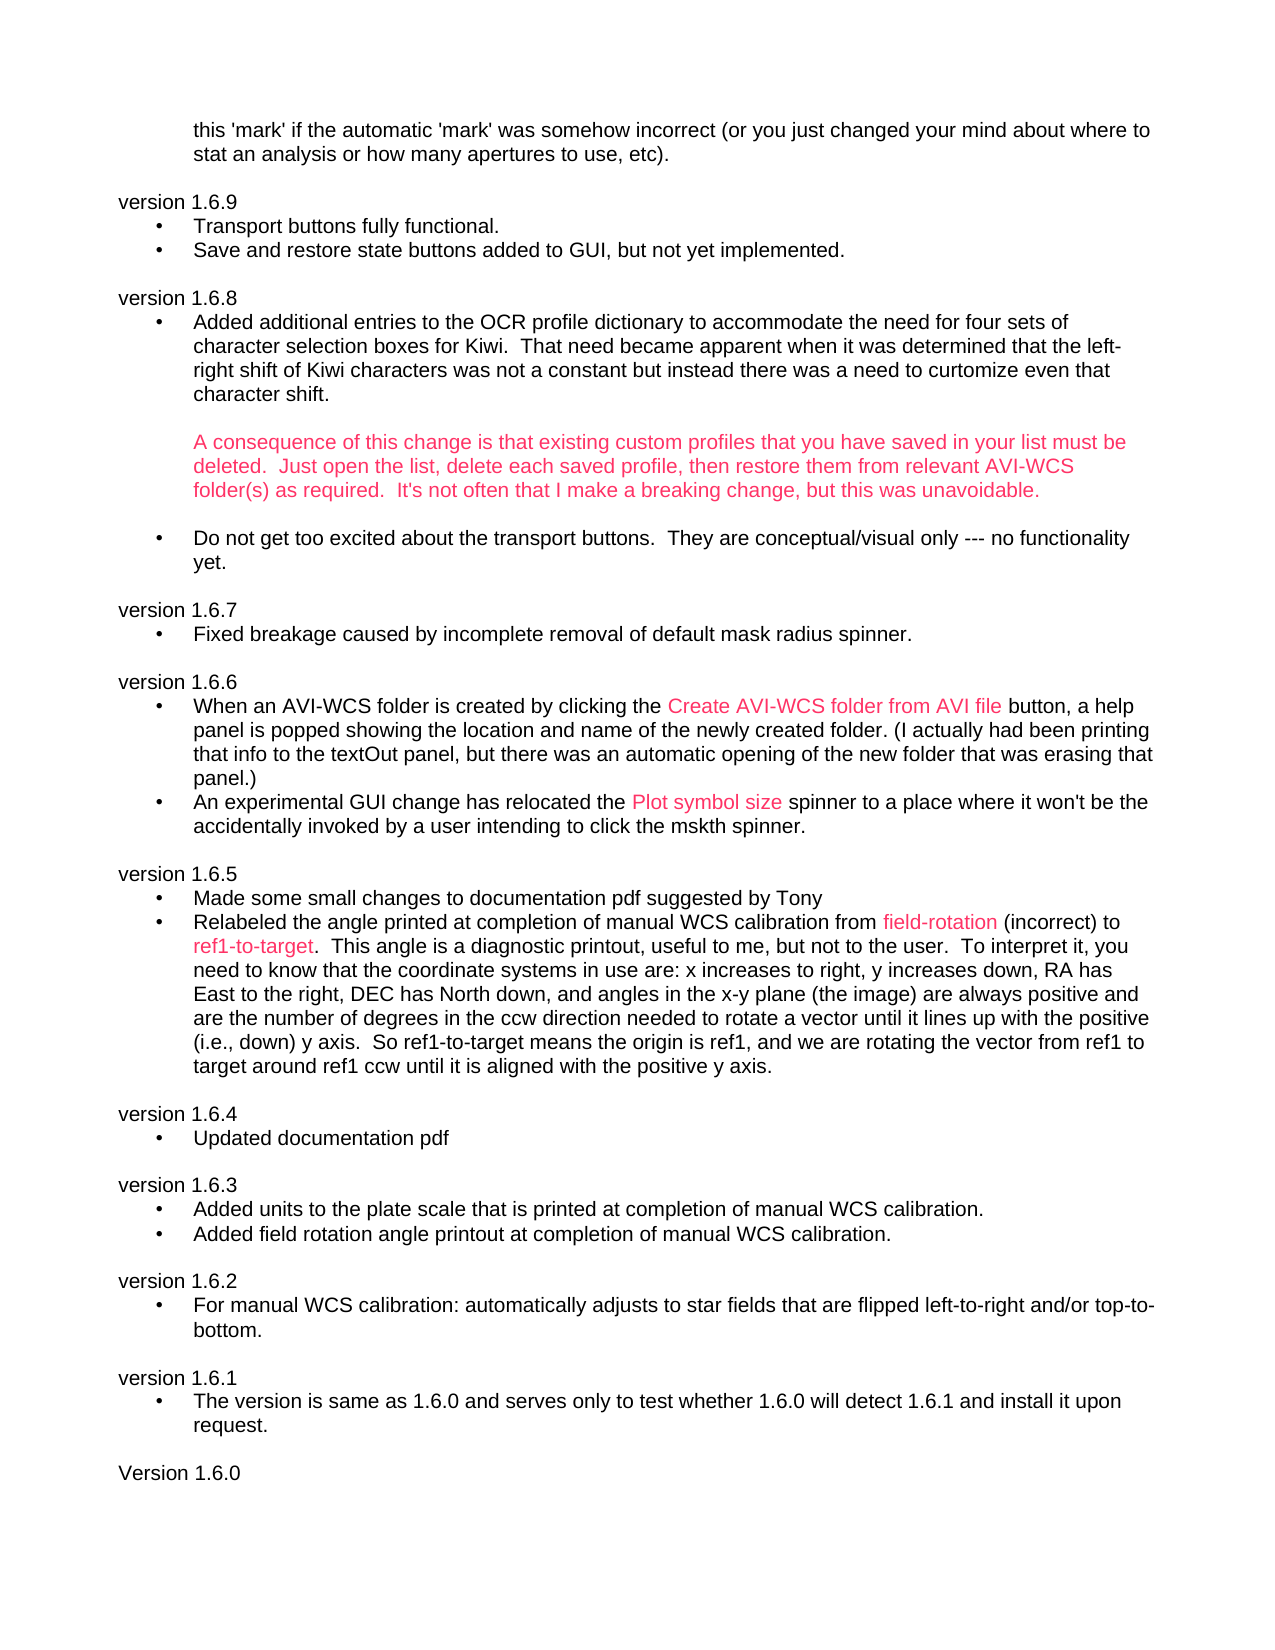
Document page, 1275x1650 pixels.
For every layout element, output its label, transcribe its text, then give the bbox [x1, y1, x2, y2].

list When an AVI-WCS folder is created by clicking the Create AVI-WCS folder from AVI file button, a help panel is popped showing the location and name of the newly created folder. (I actually had been printing that info to the textOut panel, but there was an automatic opening of the new folder that was erasing that panel.) [156, 694, 1157, 789]
text version 1.6.7 [118, 598, 1157, 622]
list Relabeled the angle printed at completion of manual WCS calibration from field-rotation (incorrect) to ref1-to-target. This angle is a diagnostic printout, useful to me, but not to the user. To interpret it, you need to know that the coordinate systems in use are: x increases to right, y increases down, RA has East to the right, DEC has North down, and angles in the x-y plane (the image) are always positive and are the number of degrees in the ccw direction needed to rotate a vector until it lines up with the positive (i.e., down) y axis. So ref1-to-target means the origin is ref1, and we are rotating the vector from ref1 to target around ref1 ccw until it is aligned with the positive y axis. [156, 909, 1157, 1101]
text version 1.6.6 [118, 670, 1157, 694]
list Save and restore state buttons added to GUI, but not yet implemented. [156, 238, 1157, 286]
list Added field rotation angle printout at completion of manual WCS calibration. [156, 1221, 1157, 1269]
list Transport buttons fully functional. [156, 214, 1157, 238]
text version 1.6.3 [118, 1173, 1157, 1197]
list Made some small changes to documentation pdf suggested by Tony [156, 886, 1157, 909]
list An experimental GUI change has relocated the Plot symbol size spinner to a place where it won't be the accidentally invoked by a user intending to click the mskth spinner. [156, 789, 1157, 862]
list Fixed breakage caused by incomplete removal of default mask radius spinner. [156, 622, 1157, 670]
list Added units to the plate scale that is printed at completion of manual WCS calibration. [156, 1197, 1157, 1221]
text version 1.6.1 [118, 1365, 1157, 1389]
text version 1.6.8 [118, 286, 1157, 310]
text version 1.6.2 [118, 1269, 1157, 1293]
list Updated documentation pdf [156, 1125, 1157, 1173]
list The version is same as 1.6.0 and serves only to test whether 1.6.0 will detect 1.6.1 and install it upon request. [156, 1389, 1157, 1461]
text version 1.6.5 [118, 862, 1157, 886]
text version 1.6.4 [118, 1101, 1157, 1125]
list this 'mark' if the automatic 'mark' was somehow incorrect (or you just changed your mind about where to stat an analysis or how many apertures to use, etc). [156, 118, 1157, 190]
list Added additional entries to the OCR profile dictionary to accommodate the need for four sets of character selection boxes for Kiwi. That need became apparent when it was determined that the left-right shift of Kiwi characters was not a constant but instead there was a need to curtomize even that character shift. A consequence of this change is that existing custom profiles that you have saved in your list must be deleted. Just open the list, delete each saved profile, then restore them from relevant AVI-WCS folder(s) as required. It's not often that I make a breaking change, but this was unavoidable. [156, 310, 1157, 526]
text Version 1.6.0 [118, 1461, 1157, 1485]
list For manual WCS calibration: automatically adjusts to star fields that are flipped left-to-right and/or top-to-bottom. [156, 1293, 1157, 1365]
list Do not get too excited about the transport buttons. They are conceptual/visual only --- no functionality yet. [156, 526, 1157, 598]
text version 1.6.9 [118, 190, 1157, 214]
